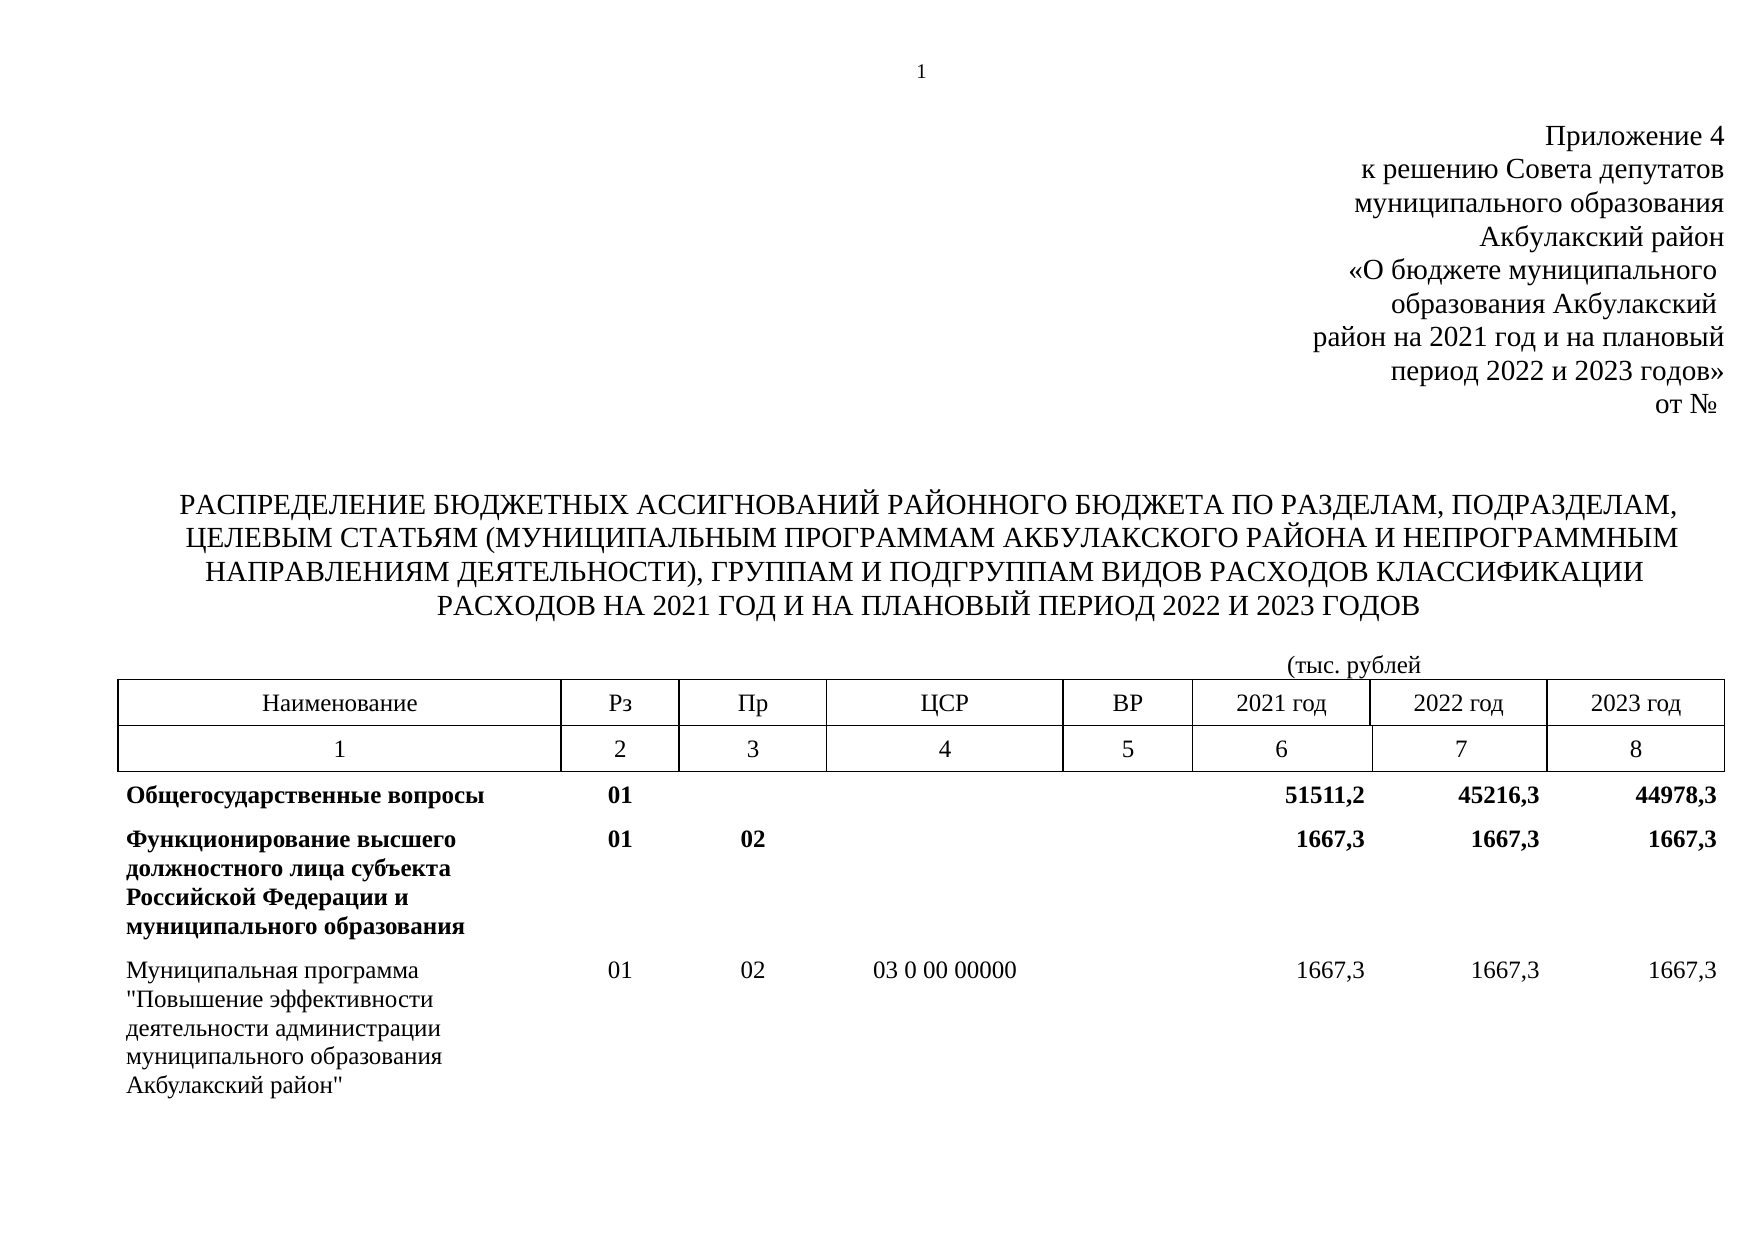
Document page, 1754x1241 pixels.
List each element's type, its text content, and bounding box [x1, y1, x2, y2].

table_cell 1667,3 [1372, 817, 1547, 947]
table_cell [679, 772, 827, 817]
text район на 2021 год и на плановый [118, 319, 1724, 353]
text период 2022 и 2023 годов» [118, 353, 1724, 386]
table_cell [827, 772, 1063, 817]
table_header [1371, 680, 1546, 725]
table_header [680, 680, 826, 725]
table_cell [827, 817, 1063, 947]
text ЦЕЛЕВЫМ СТАТЬЯМ (МУНИЦИПАЛЬНЫМ ПРОГРАММАМ АКБУЛАКСКОГО РАЙОНА И НЕПРОГРАММНЫМ НАПРАВЛЕНИЯМ ДЕЯТЕЛЬНОСТИ), ГРУППАМ И ПОДГРУППАМ ВИДОВ РАСХОДОВ КЛАССИФИКАЦИИ [133, 521, 1724, 588]
text РАСХОДОВ НА 2021 ГОД И НА ПЛАНОВЫЙ ПЕРИОД 2022 И 2023 ГОДОВ [133, 588, 1724, 621]
text Акбулакский район [118, 219, 1724, 252]
table_cell 01 [561, 772, 679, 817]
table_cell 01 [561, 948, 679, 1107]
table_header 4 [835, 734, 1055, 763]
table_header [1548, 680, 1724, 725]
table_cell 1667,3 [1372, 948, 1547, 1107]
table_cell [1063, 948, 1193, 1107]
table_cell 45216,3 [1372, 772, 1547, 817]
table_header 3 [687, 734, 819, 763]
table_header [827, 726, 1062, 771]
table_header [119, 726, 560, 771]
table_header [562, 680, 678, 725]
table_header Наименование [126, 688, 553, 717]
text РАСПРЕДЕЛЕНИЕ БЮДЖЕТНЫХ АССИГНОВАНИЙ РАЙОННОГО БЮДЖЕТА ПО РАЗДЕЛАМ, ПОДРАЗДЕЛАМ, [133, 487, 1724, 521]
text (тыс. рублей [118, 650, 1724, 679]
table_header [1064, 726, 1192, 771]
table_header [1193, 680, 1369, 725]
table_header ЦСР [835, 688, 1055, 717]
table_cell 02 [679, 948, 827, 1107]
table_header [680, 726, 826, 771]
table_cell 02 [679, 817, 827, 947]
table_header [1373, 726, 1546, 771]
table_header 2023 год [1555, 688, 1716, 717]
text образования Акбулакский [118, 286, 1724, 319]
table_cell 44978,3 [1547, 772, 1724, 817]
text «О бюджете муниципального [118, 252, 1724, 286]
table_header 2021 год [1201, 688, 1362, 717]
table_header 2022 год [1378, 688, 1539, 717]
table_header Рз [569, 688, 671, 717]
table_cell 51511,2 [1193, 772, 1372, 817]
table_cell Муниципальная программа "Повышение эффективности деятельности администрации муниципального образования Акбулакский район" [118, 948, 561, 1107]
table_cell 1667,3 [1193, 948, 1372, 1107]
table_cell [1063, 772, 1193, 817]
table_header Пр [687, 688, 819, 717]
table_header [562, 726, 678, 771]
table_header [1548, 726, 1724, 771]
table_header [1064, 680, 1192, 725]
table_header [827, 680, 1062, 725]
table_header 6 [1201, 734, 1362, 763]
table_header 2 [569, 734, 671, 763]
text от № [118, 386, 1724, 420]
table_cell 1667,3 [1193, 817, 1372, 947]
text муниципального образования [118, 185, 1724, 219]
text Приложение 4 [118, 118, 1724, 152]
table_cell 1667,3 [1547, 948, 1724, 1107]
table_cell [1063, 817, 1193, 947]
table_header [119, 680, 560, 725]
table_cell Функционирование высшего должностного лица субъекта Российской Федерации и муниципального образования [118, 817, 561, 947]
table_header 8 [1555, 734, 1716, 763]
table_header 7 [1380, 734, 1542, 763]
table_cell 1667,3 [1547, 817, 1724, 947]
table_header 5 [1071, 734, 1185, 763]
table_cell Общегосударственные вопросы [118, 772, 561, 817]
text к решению Совета депутатов [118, 152, 1724, 185]
table_header [1193, 726, 1372, 771]
table_header ВР [1071, 688, 1185, 717]
table_header 1 [126, 734, 553, 763]
table_cell 03 0 00 00000 [827, 948, 1063, 1107]
table_cell 01 [561, 817, 679, 947]
